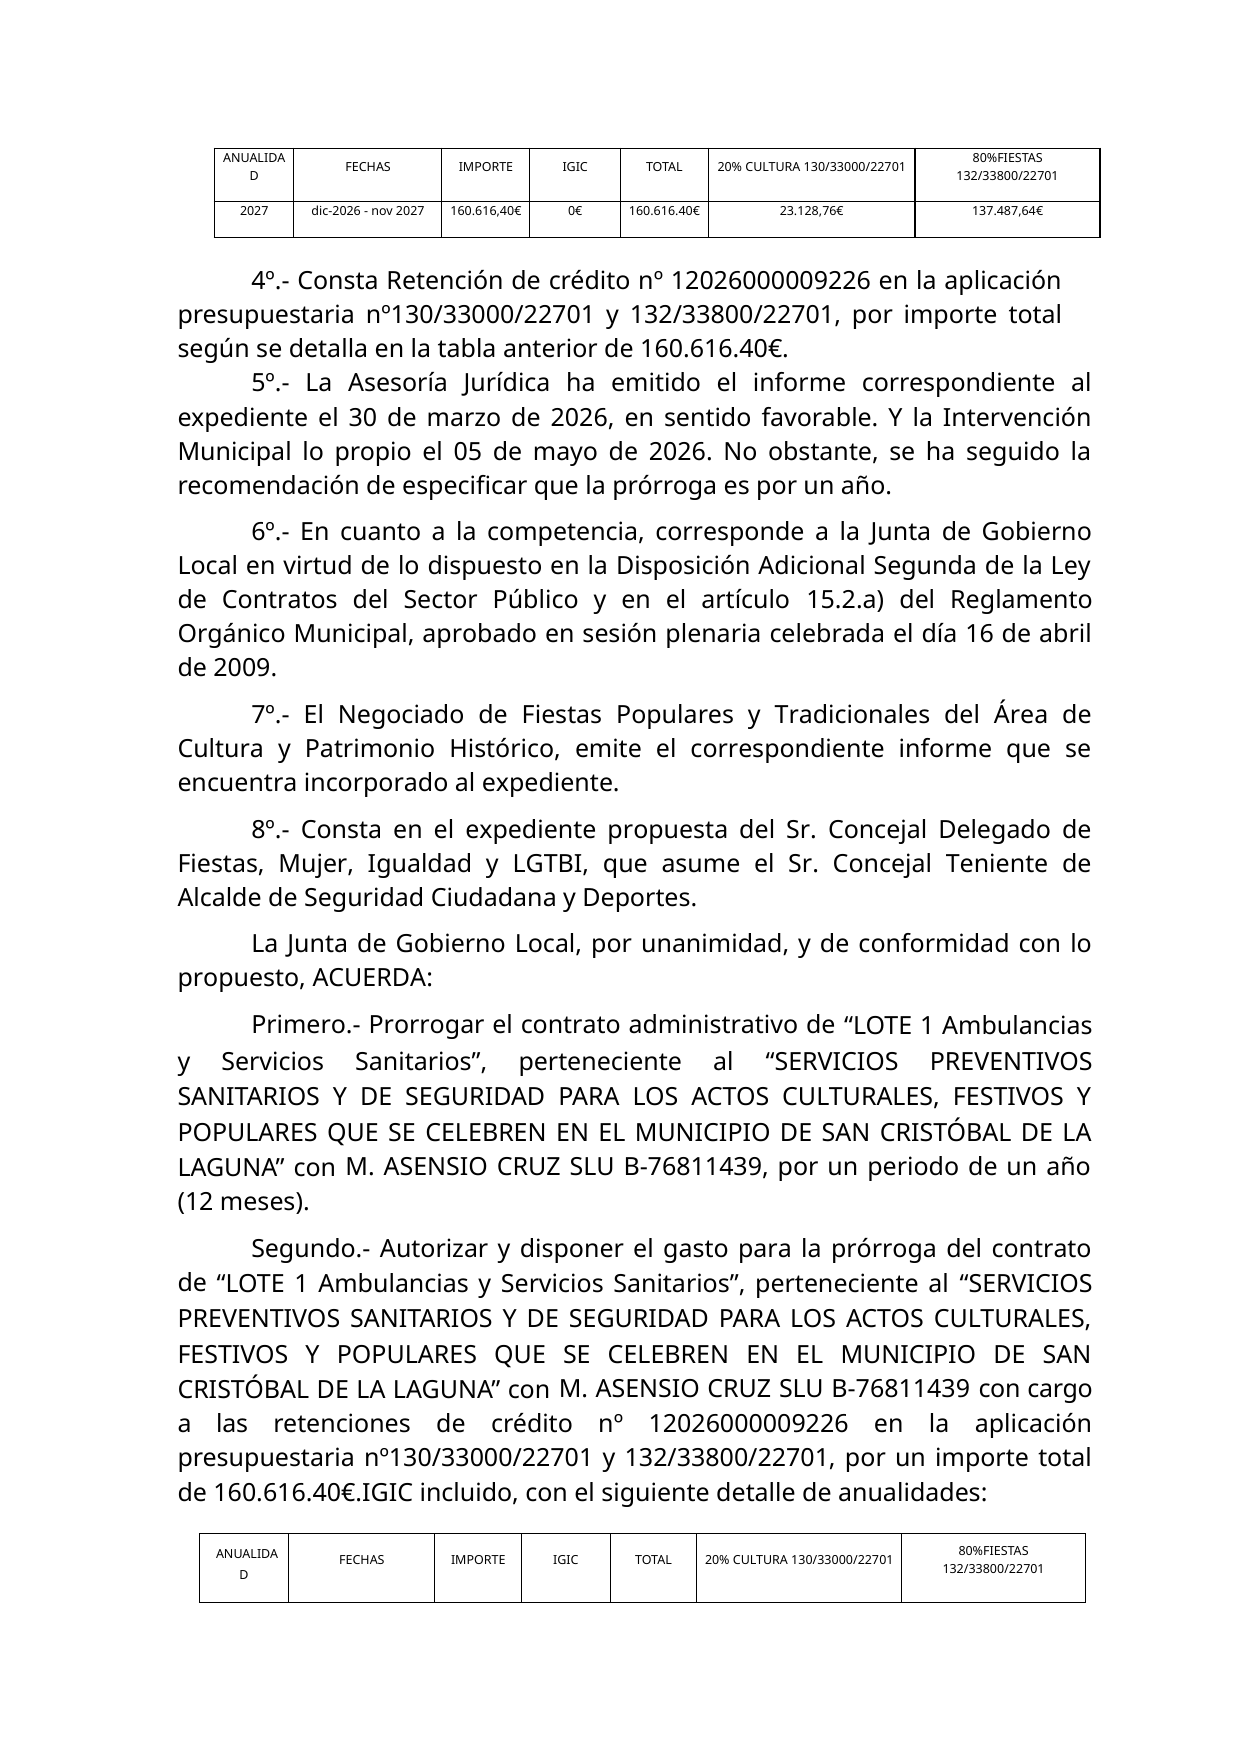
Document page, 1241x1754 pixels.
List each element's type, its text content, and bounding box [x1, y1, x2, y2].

text Segundo.- Autorizar y disponer el gasto para la prórroga del contrato de “LOTE 1 Ambulancias y Servicios Sanitarios”, perteneciente al “SERVICIOS PREVENTIVOS SANITARIOS Y DE SEGURIDAD PARA LOS ACTOS CULTURALES, FESTIVOS Y POPULARES QUE SE CELEBREN EN EL MUNICIPIO DE SAN CRISTÓBAL DE LA LAGUNA” con M. ASENSIO CRUZ SLU B-76811439 con cargo a las retenciones de crédito nº 12026000009226 en la aplicación presupuestaria nº130/33000/22701 y 132/33800/22701, por un importe total de 160.616.40€.IGIC incluido, con el siguiente detalle de anualidades: [177, 1230, 1093, 1508]
table_header 80%FIESTAS 132/33800/22701 [916, 149, 1099, 201]
text Primero.- Prorrogar el contrato administrativo de “LOTE 1 Ambulancias y Servicios Sanitarios”, perteneciente al “SERVICIOS PREVENTIVOS SANITARIOS Y DE SEGURIDAD PARA LOS ACTOS CULTURALES, FESTIVOS Y POPULARES QUE SE CELEBREN EN EL MUNICIPIO DE SAN CRISTÓBAL DE LA LAGUNA” con M. ASENSIO CRUZ SLU B-76811439, por un periodo de un año (12 meses). [177, 1007, 1093, 1218]
table_cell 23.128,76€ [709, 202, 914, 237]
table_cell dic-2026 - nov 2027 [294, 202, 441, 237]
table_header FECHAS [289, 1534, 434, 1602]
table_header IMPORTE [435, 1534, 521, 1602]
table_cell 2027 [215, 202, 293, 237]
text 6º.- En cuanto a la competencia, corresponde a la Junta de Gobierno Local en virtud de lo dispuesto en la Disposición Adicional Segunda de la Ley de Contratos del Sector Público y en el artículo 15.2.a) del Reglamento Orgánico Municipal, aprobado en sesión plenaria celebrada el día 16 de abril de 2009. [177, 514, 1093, 684]
table_header ANUALIDAD [200, 1534, 288, 1602]
text 5º.- La Asesoría Jurídica ha emitido el informe correspondiente al expediente el 30 de marzo de 2026, en sentido favorable. Y la Intervención Municipal lo propio el 05 de mayo de 2026. No obstante, se ha seguido la recomendación de especificar que la prórroga es por un año. [177, 365, 1093, 501]
text 4º.- Consta Retención de crédito nº 12026000009226 en la aplicación presupuestaria nº130/33000/22701 y 132/33800/22701, por importe total según se detalla en la tabla anterior de 160.616.40€. [177, 263, 1063, 365]
table_header IGIC [522, 1534, 610, 1602]
table_header TOTAL [611, 1534, 696, 1602]
table_header ANUALIDAD [215, 149, 293, 201]
text La Junta de Gobierno Local, por unanimidad, y de conformidad con lo propuesto, ACUERDA: [177, 926, 1093, 994]
table_header 20% CULTURA 130/33000/22701 [709, 149, 914, 201]
table_cell 0€ [530, 202, 620, 237]
table_header IMPORTE [442, 149, 529, 201]
table_cell 137.487,64€ [916, 202, 1099, 237]
table_cell 160.616,40€ [442, 202, 529, 237]
table_cell 160.616.40€ [621, 202, 708, 237]
table_header 80%FIESTAS 132/33800/22701 [902, 1534, 1085, 1602]
text 8º.- Consta en el expediente propuesta del Sr. Concejal Delegado de Fiestas, Mujer, Igualdad y LGTBI, que asume el Sr. Concejal Teniente de Alcalde de Seguridad Ciudadana y Deportes. [177, 811, 1093, 913]
table_header 20% CULTURA 130/33000/22701 [697, 1534, 901, 1602]
table_header FECHAS [294, 149, 441, 201]
table_header TOTAL [621, 149, 708, 201]
table_header IGIC [530, 149, 620, 201]
text 7º.- El Negociado de Fiestas Populares y Tradicionales del Área de Cultura y Patrimonio Histórico, emite el correspondiente informe que se encuentra incorporado al expediente. [177, 697, 1093, 799]
